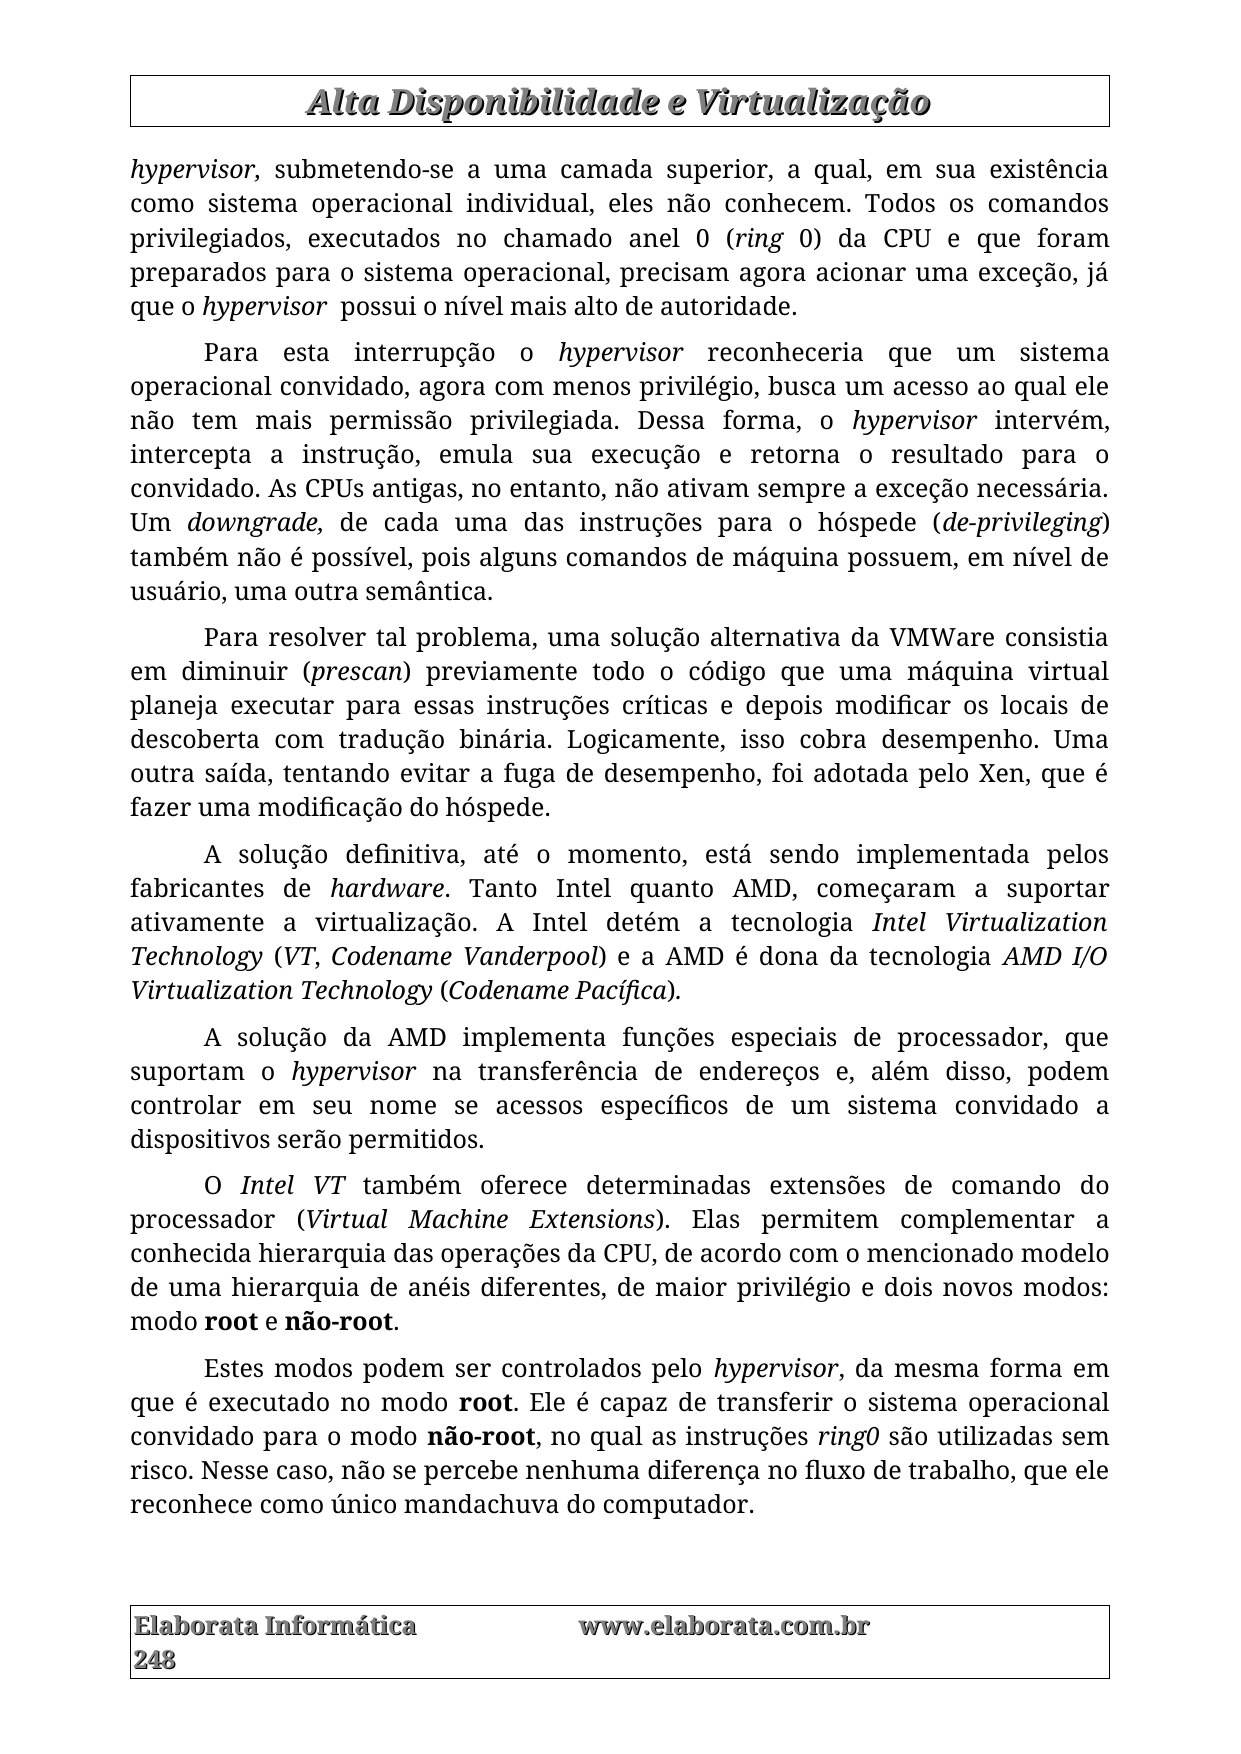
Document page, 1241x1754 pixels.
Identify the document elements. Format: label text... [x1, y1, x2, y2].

text O Intel VT também oferece determinadas extensões de comando do processador (Virtual Machine Extensions). Elas permitem complementar a conhecida hierarquia das operações da CPU, de acordo com o mencionado modelo de uma hierarquia de anéis diferentes, de maior privilégio e dois novos modos: modo root e não-root. [130, 1168, 1110, 1338]
text Estes modos podem ser controlados pelo hypervisor, da mesma forma em que é executado no modo root. Ele é capaz de transferir o sistema operacional convidado para o modo não-root, no qual as instruções ring0 são utilizadas sem risco. Nesse caso, não se percebe nenhuma diferença no fluxo de trabalho, que ele reconhece como único mandachuva do computador. [130, 1351, 1110, 1521]
text Para resolver tal problema, uma solução alternativa da VMWare consistia em diminuir (prescan) previamente todo o código que uma máquina virtual planeja executar para essas instruções críticas e depois modificar os locais de descoberta com tradução binária. Logicamente, isso cobra desempenho. Uma outra saída, tentando evitar a fuga de desempenho, foi adotada pelo Xen, que é fazer uma modificação do hóspede. [130, 620, 1110, 824]
text Para esta interrupção o hypervisor reconheceria que um sistema operacional convidado, agora com menos privilégio, busca um acesso ao qual ele não tem mais permissão privilegiada. Dessa forma, o hypervisor intervém, intercepta a instrução, emula sua execução e retorna o resultado para o convidado. As CPUs antigas, no entanto, não ativam sempre a exceção necessária. Um downgrade, de cada uma das instruções para o hóspede (de-privileging) também não é possível, pois alguns comandos de máquina possuem, em nível de usuário, uma outra semântica. [130, 335, 1110, 607]
text hypervisor, submetendo-se a uma camada superior, a qual, em sua existência como sistema operacional individual, eles não conhecem. Todos os comandos privilegiados, executados no chamado anel 0 (ring 0) da CPU e que foram preparados para o sistema operacional, precisam agora acionar uma exceção, já que o hypervisor possui o nível mais alto de autoridade. [130, 152, 1110, 322]
text A solução da AMD implementa funções especiais de processador, que suportam o hypervisor na transferência de endereços e, além disso, podem controlar em seu nome se acessos específicos de um sistema convidado a dispositivos serão permitidos. [130, 1019, 1110, 1155]
text A solução definitiva, até o momento, está sendo implementada pelos fabricantes de hardware. Tanto Intel quanto AMD, começaram a suportar ativamente a virtualização. A Intel detém a tecnologia Intel Virtualization Technology (VT, Codename Vanderpool) e a AMD é dona da tecnologia AMD I/O Virtualization Technology (Codename Pacífica). [130, 836, 1110, 1007]
